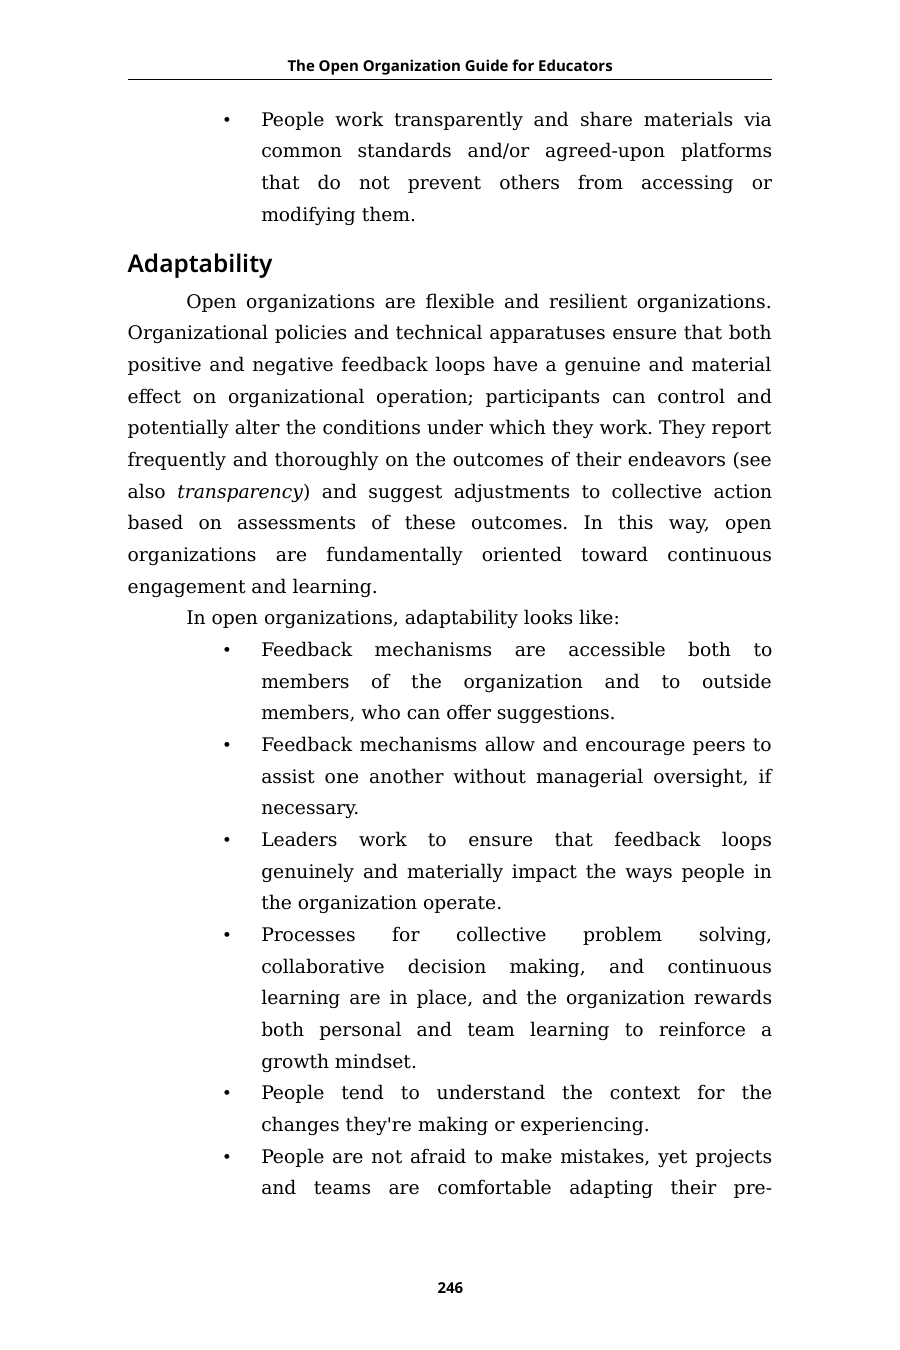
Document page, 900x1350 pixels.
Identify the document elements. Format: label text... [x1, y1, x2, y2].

subtitle Adaptability [127, 250, 772, 278]
text In open organizations, adaptability looks like: [127, 607, 772, 629]
text Open organizations are flexible and resilient organizations. Organizational policies and technical apparatuses ensure that both positive and negative feedback loops have a genuine and material effect on organizational operation; participants can control and potentially alter the conditions under which they work. They report frequently and thoroughly on the outcomes of their endeavors (see also transparency) and suggest adjustments to collective action based on assessments of these outcomes. In this way, open organizations are fundamentally oriented toward continuous engagement and learning. [127, 291, 772, 598]
list People tend to understand the context for the changes they're making or experiencing. [223, 1082, 772, 1136]
list Feedback mechanisms are accessible both to members of the organization and to outside members, who can offer suggestions. [223, 639, 772, 724]
list People work transparently and share materials via common standards and/or agreed-upon platforms that do not prevent others from accessing or modifying them. [223, 109, 772, 226]
list Feedback mechanisms allow and encourage peers to assist one another without managerial oversight, if necessary. [223, 734, 772, 819]
list People are not afraid to make mistakes, yet projects and teams are comfortable adapting their pre- [223, 1146, 772, 1199]
list Leaders work to ensure that feedback loops genuinely and materially impact the ways people in the organization operate. [223, 829, 772, 914]
list Processes for collective problem solving, collaborative decision making, and continuous learning are in place, and the organization rewards both personal and team learning to reinforce a growth mindset. [223, 924, 772, 1073]
